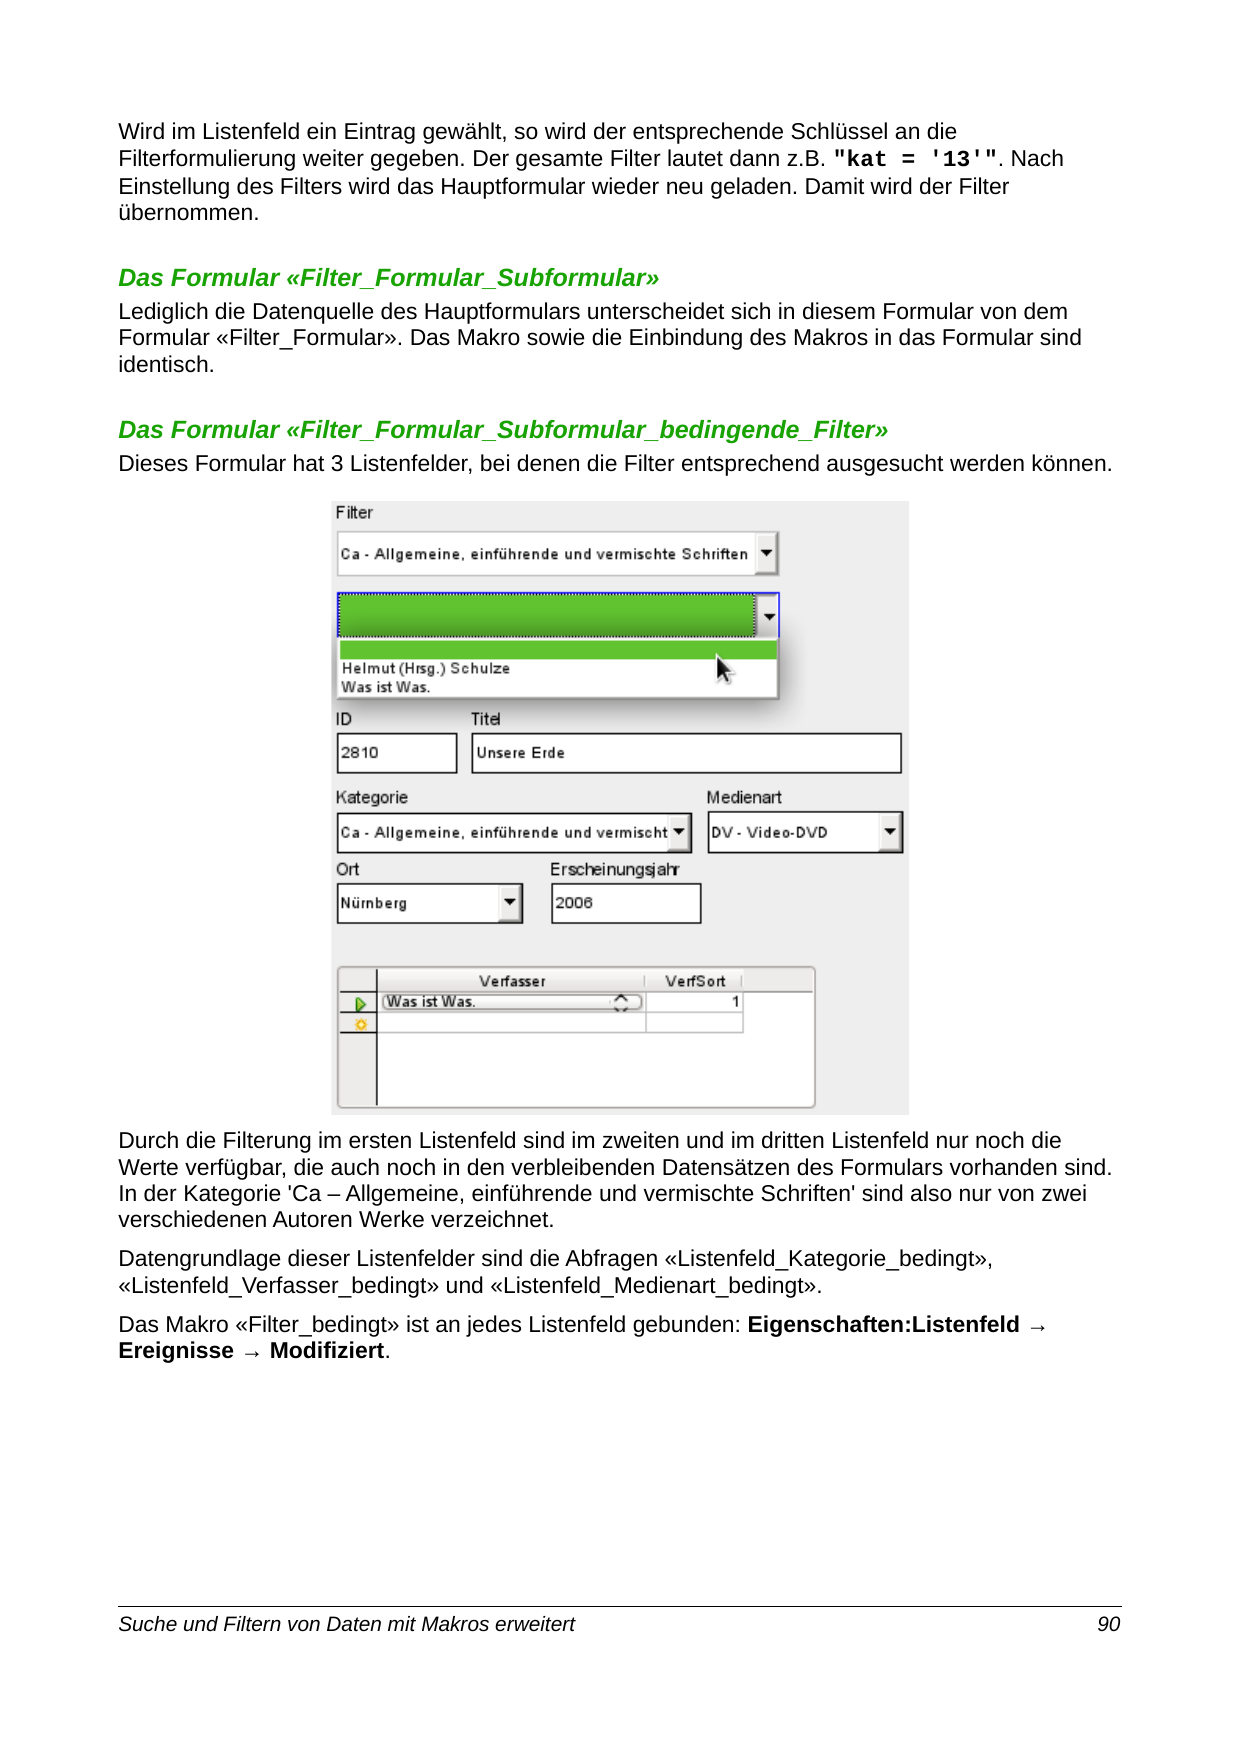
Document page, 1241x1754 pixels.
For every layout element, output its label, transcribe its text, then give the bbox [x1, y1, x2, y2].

subtitle Das Formular «Filter_Formular_Subformular» [118, 263, 1122, 292]
picture [331, 501, 910, 1115]
text Dieses Formular hat 3 Listenfelder, bei denen die Filter entsprechend ausgesucht werden können. [118, 449, 1122, 476]
text Lediglich die Datenquelle des Hauptformulars unterscheidet sich in diesem Formular von dem Formular «Filter_Formular». Das Makro sowie die Einbindung des Makros in das Formular sind identisch. [118, 298, 1122, 377]
text Das Makro «Filter_bedingt» ist an jedes Listenfeld gebunden: Eigenschaften:Listenfeld → Ereignisse → Modifiziert. [118, 1311, 1122, 1363]
subtitle Das Formular «Filter_Formular_Subformular_bedingende_Filter» [118, 414, 1122, 443]
text Wird im Listenfeld ein Eintrag gewählt, so wird der entsprechende Schlüssel an die Filterformulierung weiter gegeben. Der gesamte Filter lautet dann z.B. "kat = '13'". Nach Einstellung des Filters wird das Hauptformular wieder neu geladen. Damit wird der Filter übernommen. [118, 118, 1122, 226]
text Durch die Filterung im ersten Listenfeld sind im zweiten und im dritten Listenfeld nur noch die Werte verfügbar, die auch noch in den verbleibenden Datensätzen des Formulars vorhanden sind. In der Kategorie 'Ca – Allgemeine, einführende und vermischte Schriften' sind also nur von zwei verschiedenen Autoren Werke verzeichnet. [118, 1127, 1122, 1233]
text Datengrundlage dieser Listenfelder sind die Abfragen «Listenfeld_Kategorie_bedingt», «Listenfeld_Verfasser_bedingt» und «Listenfeld_Medienart_bedingt». [118, 1245, 1122, 1298]
